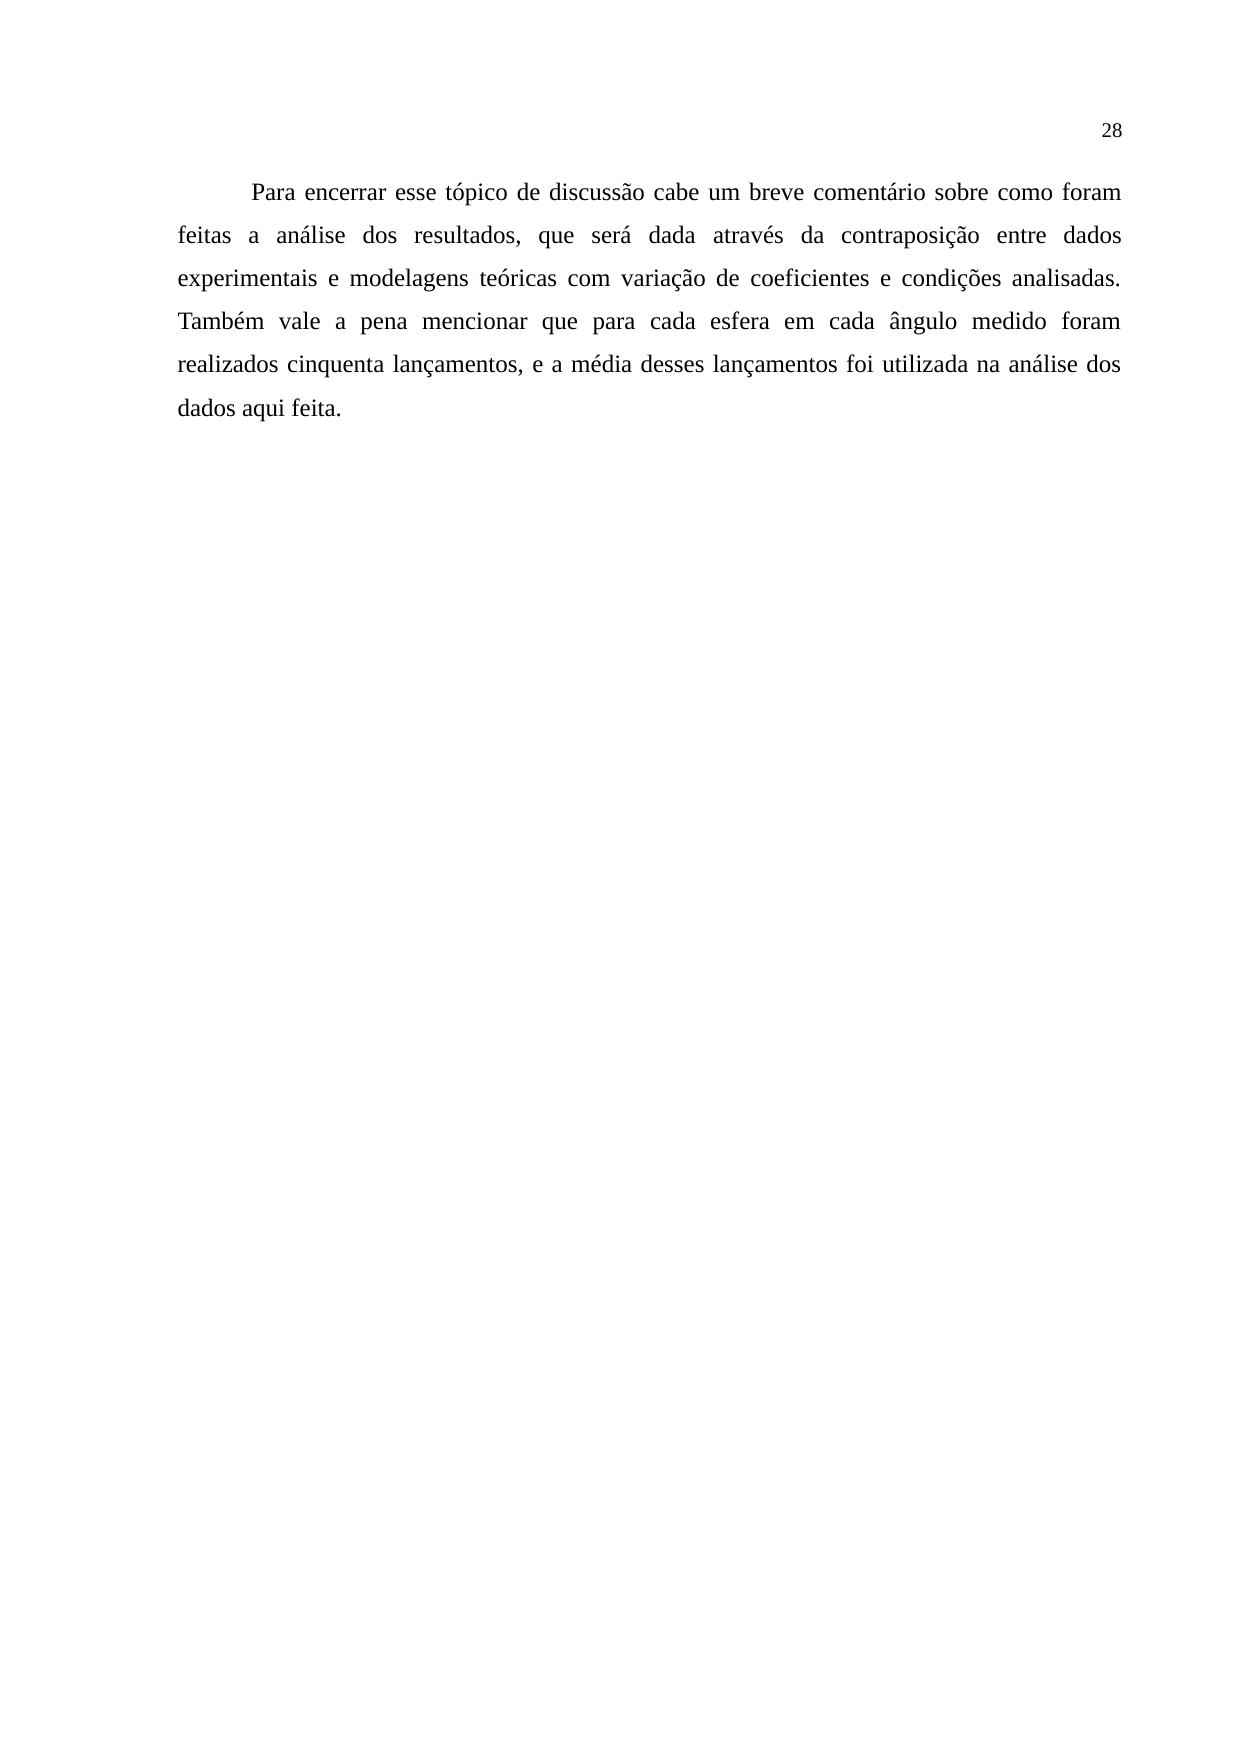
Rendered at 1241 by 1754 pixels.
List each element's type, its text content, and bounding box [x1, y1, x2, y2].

text Para encerrar esse tópico de discussão cabe um breve comentário sobre como foram feitas a análise dos resultados, que será dada através da contraposição entre dados experimentais e modelagens teóricas com variação de coeficientes e condições analisadas. Também vale a pena mencionar que para cada esfera em cada ângulo medido foram realizados cinquenta lançamentos, e a média desses lançamentos foi utilizada na análise dos dados aqui feita. [177, 177, 1122, 421]
